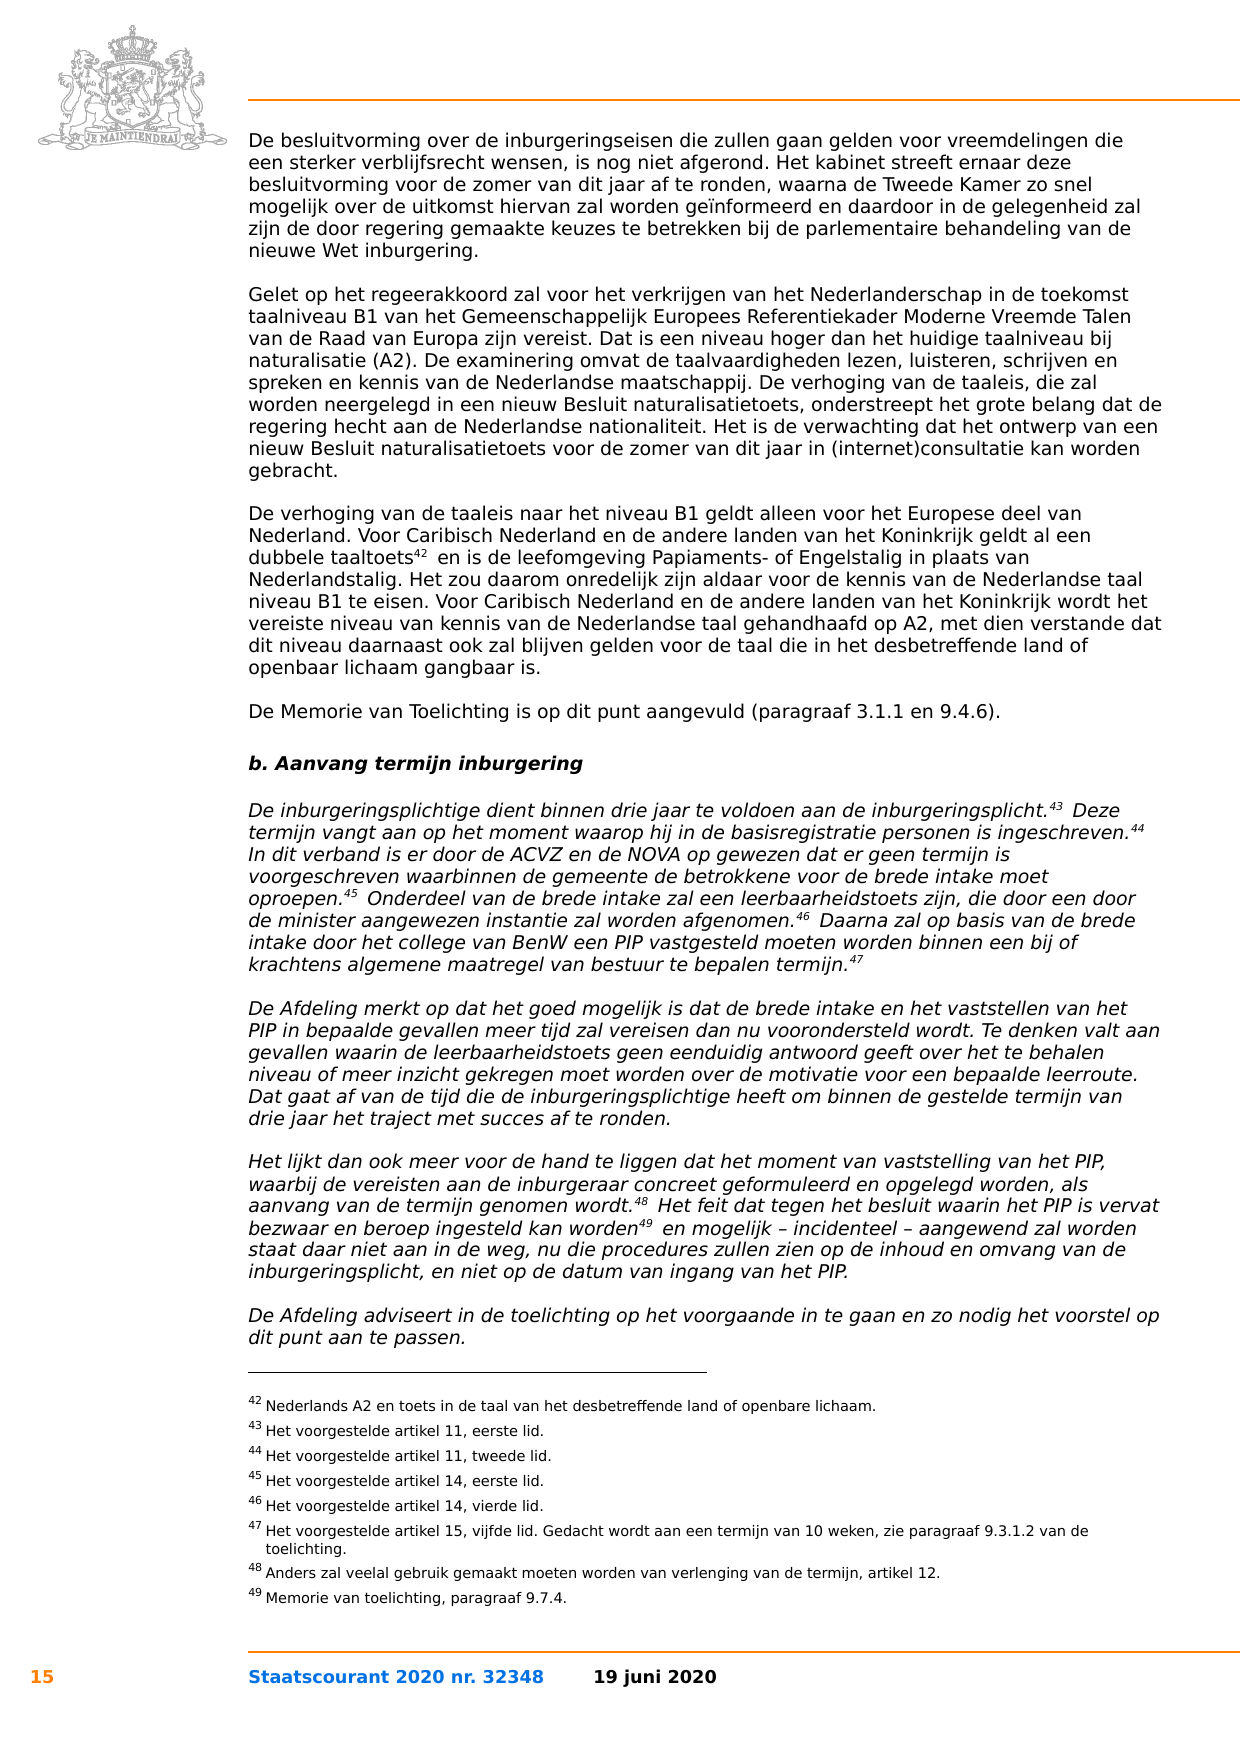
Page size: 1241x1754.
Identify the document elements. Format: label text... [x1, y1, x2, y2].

text De inburgeringsplichtige dient binnen drie jaar te voldoen aan de inburgeringsplicht. Deze termijn vangt aan op het moment waarop hij in de basisregistratie personen is ingeschreven. In dit verband is er door de ACVZ en de NOVA op gewezen dat er geen termijn is voorgeschreven waarbinnen de gemeente de betrokkene voor de brede intake moet oproepen. Onderdeel van de brede intake zal een leerbaarheidstoets zijn, die door een door de minister aangewezen instantie zal worden afgenomen. Daarna zal op basis van de brede intake door het college van BenW een PIP vastgesteld moeten worden binnen een bij of krachtens algemene maatregel van bestuur te bepalen termijn. [248, 800, 1163, 976]
text Anders zal veelal gebruik gemaakt moeten worden van verlenging van de termijn, artikel 12. [248, 1561, 1163, 1583]
text Het voorgestelde artikel 11, eerste lid. [248, 1419, 1163, 1441]
text De besluitvorming over de inburgeringseisen die zullen gaan gelden voor vreemdelingen die een sterker verblijfsrecht wensen, is nog niet afgerond. Het kabinet streeft ernaar deze besluitvorming voor de zomer van dit jaar af te ronden, waarna de Tweede Kamer zo snel mogelijk over de uitkomst hiervan zal worden geïnformeerd en daardoor in de gelegenheid zal zijn de door regering gemaakte keuzes te betrekken bij de parlementaire behandeling van de nieuwe Wet inburgering. [248, 130, 1163, 262]
text Het voorgestelde artikel 15, vijfde lid. Gedacht wordt aan een termijn van 10 weken, zie paragraaf 9.3.1.2 van de toelichting. [248, 1519, 1163, 1558]
text Memorie van toelichting, paragraaf 9.7.4. [248, 1586, 1163, 1608]
text Het voorgestelde artikel 14, vierde lid. [248, 1494, 1163, 1516]
text De Memorie van Toelichting is op dit punt aangevuld (paragraaf 3.1.1 en 9.4.6). [248, 701, 1163, 723]
text De Afdeling merkt op dat het goed mogelijk is dat de brede intake en het vaststellen van het PIP in bepaalde gevallen meer tijd zal vereisen dan nu voorondersteld wordt. Te denken valt aan gevallen waarin de leerbaarheidstoets geen eenduidig antwoord geeft over het te behalen niveau of meer inzicht gekregen moet worden over de motivatie voor een bepaalde leerroute. Dat gaat af van de tijd die de inburgeringsplichtige heeft om binnen de gestelde termijn van drie jaar het traject met succes af te ronden. [248, 998, 1163, 1129]
text Nederlands A2 en toets in de taal van het desbetreffende land of openbare lichaam. [248, 1394, 1163, 1416]
text De verhoging van de taaleis naar het niveau B1 geldt alleen voor het Europese deel van Nederland. Voor Caribisch Nederland en de andere landen van het Koninkrijk geldt al een dubbele taaltoets en is de leefomgeving Papiaments- of Engelstalig in plaats van Nederlandstalig. Het zou daarom onredelijk zijn aldaar voor de kennis van de Nederlandse taal niveau B1 te eisen. Voor Caribisch Nederland en de andere landen van het Koninkrijk wordt het vereiste niveau van kennis van de Nederlandse taal gehandhaafd op A2, met dien verstande dat dit niveau daarnaast ook zal blijven gelden voor de taal die in het desbetreffende land of openbaar lichaam gangbaar is. [248, 503, 1163, 679]
text Het voorgestelde artikel 14, eerste lid. [248, 1469, 1163, 1491]
picture [38, 25, 227, 150]
text Gelet op het regeerakkoord zal voor het verkrijgen van het Nederlanderschap in de toekomst taalniveau B1 van het Gemeenschappelijk Europees Referentiekader Moderne Vreemde Talen van de Raad van Europa zijn vereist. Dat is een niveau hoger dan het huidige taalniveau bij naturalisatie (A2). De examinering omvat de taalvaardigheden lezen, luisteren, schrijven en spreken en kennis van de Nederlandse maatschappij. De verhoging van de taaleis, die zal worden neergelegd in een nieuw Besluit naturalisatietoets, onderstreept het grote belang dat de regering hecht aan de Nederlandse nationaliteit. Het is de verwachting dat het ontwerp van een nieuw Besluit naturalisatietoets voor de zomer van dit jaar in (internet)consultatie kan worden gebracht. [248, 284, 1163, 481]
text Het voorgestelde artikel 11, tweede lid. [248, 1444, 1163, 1466]
subtitle b. Aanvang termijn inburgering [248, 753, 1163, 775]
text Het lijkt dan ook meer voor de hand te liggen dat het moment van vaststelling van het PIP, waarbij de vereisten aan de inburgeraar concreet geformuleerd en opgelegd worden, als aanvang van de termijn genomen wordt. Het feit dat tegen het besluit waarin het PIP is vervat bezwaar en beroep ingesteld kan worden en mogelijk – incidenteel – aangewend zal worden staat daar niet aan in de weg, nu die procedures zullen zien op de inhoud en omvang van de inburgeringsplicht, en niet op de datum van ingang van het PIP. [248, 1151, 1163, 1283]
text De Afdeling adviseert in de toelichting op het voorgaande in te gaan en zo nodig het voorstel op dit punt aan te passen. [248, 1305, 1163, 1349]
